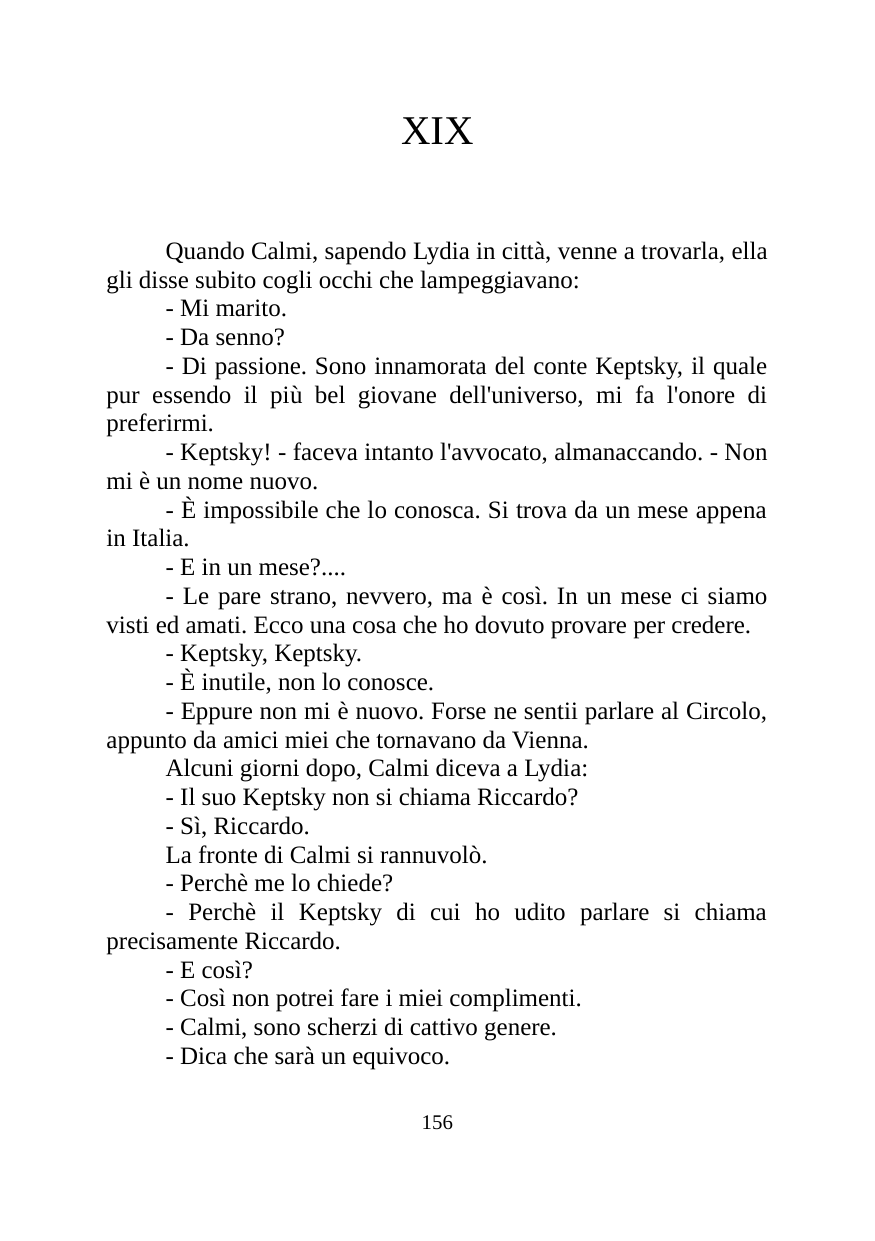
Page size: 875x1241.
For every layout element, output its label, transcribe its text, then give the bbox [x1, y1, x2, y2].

subtitle XIX [106, 106, 768, 153]
text - Keptsky, Keptsky. [106, 638, 768, 667]
text - Perchè me lo chiede? [106, 868, 768, 897]
text Alcuni giorni dopo, Calmi diceva a Lydia: [106, 753, 768, 782]
text - Dica che sarà un equivoco. [106, 1041, 768, 1070]
text - E così? [106, 955, 768, 983]
text - E in un mese?.... [106, 552, 768, 581]
text Quando Calmi, sapendo Lydia in città, venne a trovarla, ella gli disse subito cogli occhi che lampeggiavano: [106, 236, 768, 293]
text - Perchè il Keptsky di cui ho udito parlare si chiama precisamente Riccardo. [106, 897, 768, 955]
text - Sì, Riccardo. [106, 811, 768, 840]
text - È inutile, non lo conosce. [106, 667, 768, 696]
text - Calmi, sono scherzi di cattivo genere. [106, 1012, 768, 1041]
text - Così non potrei fare i miei complimenti. [106, 983, 768, 1012]
text - Mi marito. [106, 293, 768, 322]
text La fronte di Calmi si rannuvolò. [106, 840, 768, 868]
text - Il suo Keptsky non si chiama Riccardo? [106, 782, 768, 811]
text - Di passione. Sono innamorata del conte Keptsky, il quale pur essendo il più bel giovane dell'universo, mi fa l'onore di preferirmi. [106, 351, 768, 437]
text - Da senno? [106, 322, 768, 351]
text - È impossibile che lo conosca. Si trova da un mese appena in Italia. [106, 495, 768, 552]
text - Le pare strano, nevvero, ma è così. In un mese ci siamo visti ed amati. Ecco una cosa che ho dovuto provare per credere. [106, 581, 768, 638]
text - Eppure non mi è nuovo. Forse ne sentii parlare al Circolo, appunto da amici miei che tornavano da Vienna. [106, 696, 768, 753]
text - Keptsky! - faceva intanto l'avvocato, almanaccando. - Non mi è un nome nuovo. [106, 437, 768, 495]
